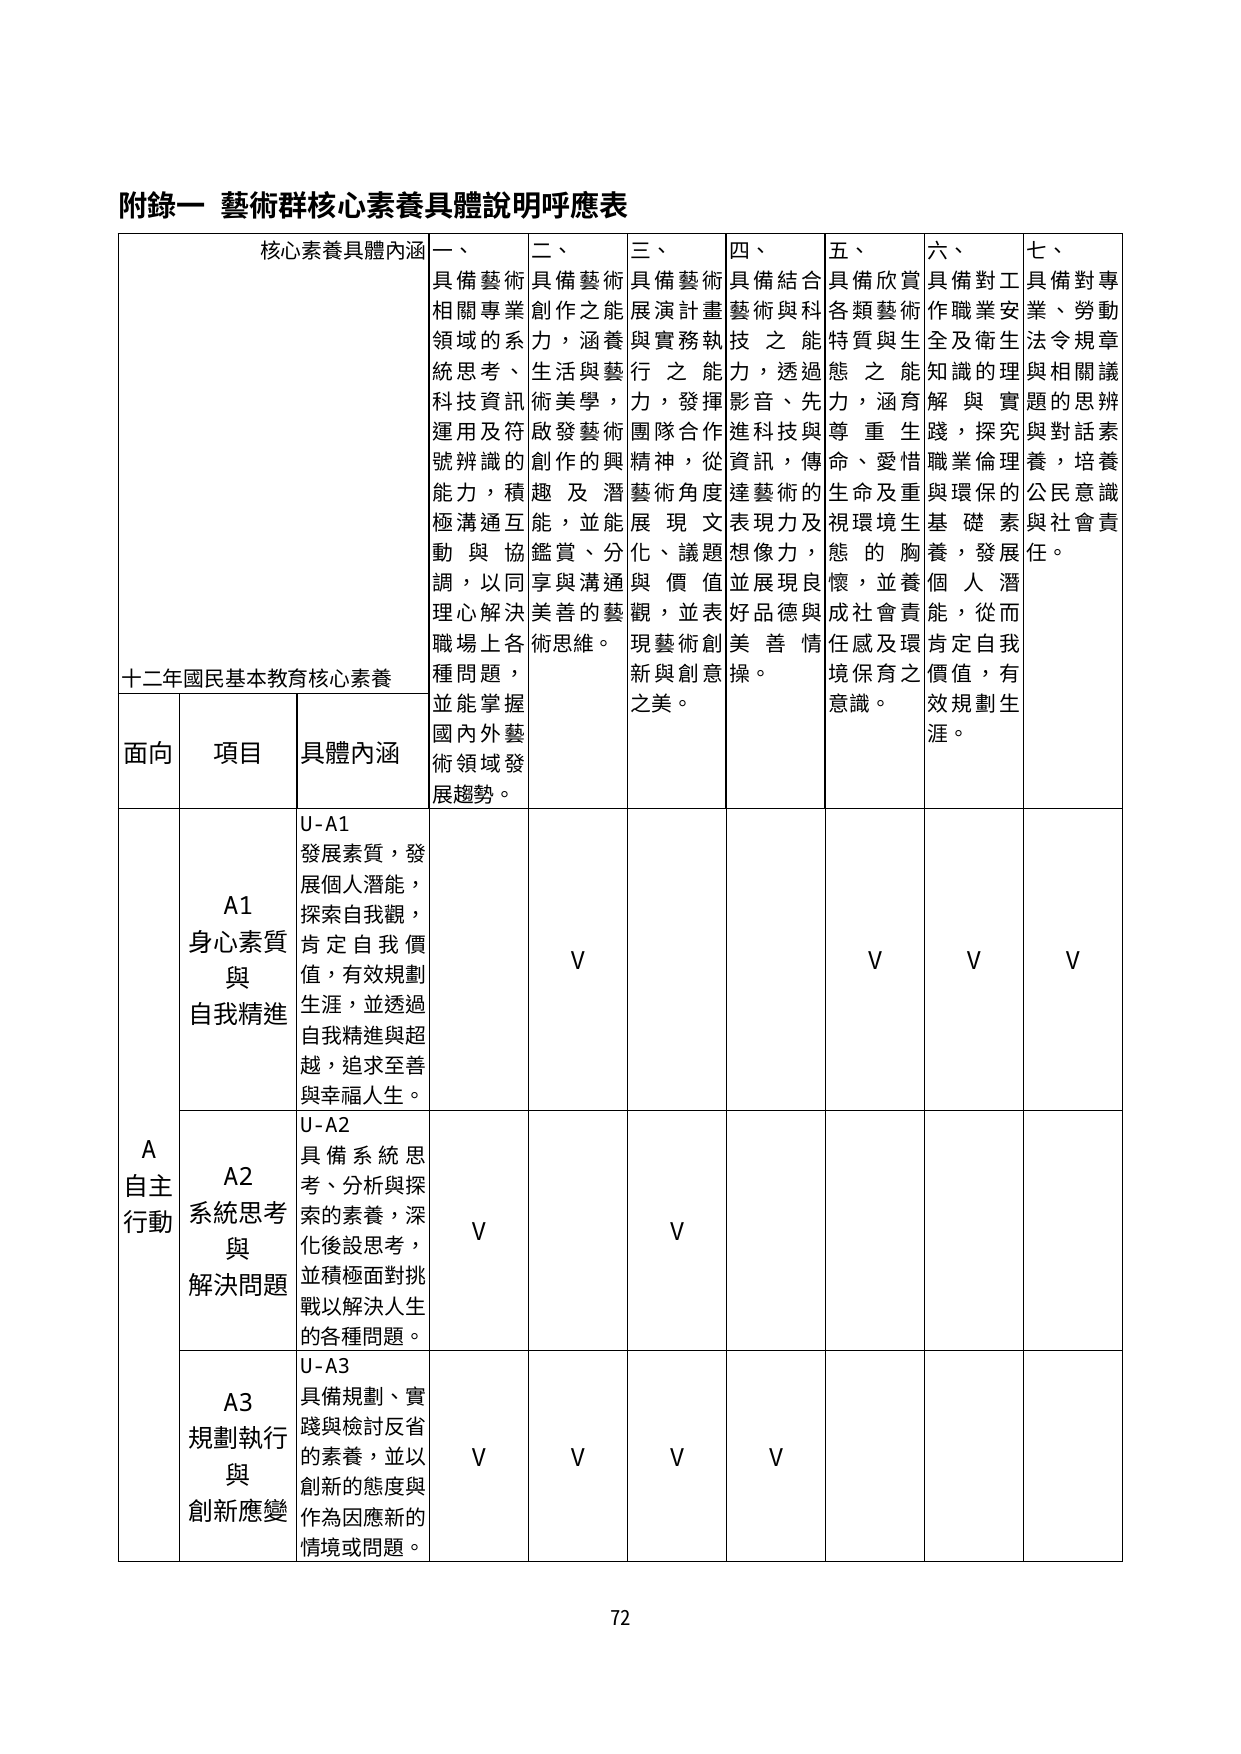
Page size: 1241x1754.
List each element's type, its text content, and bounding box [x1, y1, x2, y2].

table_cell 面向 [119, 694, 179, 808]
table_cell V [925, 809, 1023, 1109]
table_cell [430, 809, 528, 1109]
table_cell A1 身心素質與 自我精進 [180, 809, 296, 1109]
table_cell 具體內涵 [298, 694, 428, 808]
table_cell U-A1 發展素質，發展個人潛能，探索自我觀，肯定自我價值，有效規劃生涯，並透過自我精進與超越，追求至善與幸福人生。 [297, 809, 429, 1109]
table_cell [529, 1111, 627, 1350]
text 附錄一 藝術群核心素養具體說明呼應表 [118, 180, 1122, 226]
table_header 核心素養具體內涵 十二年國民基本教育核心素養 [119, 234, 428, 693]
table_cell A 自主行動 [119, 809, 179, 1561]
table_cell [628, 809, 726, 1109]
table_cell [826, 1111, 924, 1350]
table_cell V [529, 809, 627, 1109]
table_cell V [430, 1351, 528, 1561]
table_cell [727, 809, 825, 1109]
table_cell [1024, 1111, 1122, 1350]
table_cell V [628, 1351, 726, 1561]
table_header 六、 具備對工作職業安全及衛生知識的理解與實踐，探究職業倫理與環保的基礎素養，發展個人潛能，從而肯定自我價值，有效規劃生涯。 [925, 234, 1023, 808]
table_cell V [430, 1111, 528, 1350]
table_header 三、 具備藝術展演計畫與實務執行之能力，發揮團隊合作精神，從藝術角度展現文化、議題與價值觀，並表現藝術創新與創意之美。 [628, 234, 725, 808]
table_header 四、 具備結合藝術與科技之能力，透過影音、先進科技與資訊，傳達藝術的表現力及想像力，並展現良好品德與美善情操。 [727, 234, 824, 808]
table_header 二、 具備藝術創作之能力，涵養生活與藝術美學，啟發藝術創作的興趣及潛能，並能鑑賞、分享與溝通美善的藝術思維。 [529, 234, 627, 808]
table_cell A2 系統思考與 解決問題 [180, 1111, 296, 1350]
table_cell V [529, 1351, 627, 1561]
table_cell [1024, 1351, 1122, 1561]
table_header 七、 具備對專業、勞動法令規章與相關議題的思辨與對話素養，培養公民意識與社會責任。 [1024, 234, 1122, 808]
table_cell 項目 [180, 694, 296, 808]
table_cell [727, 1111, 825, 1350]
table_cell U-A3 具備規劃、實踐與檢討反省的素養，並以創新的態度與作為因應新的情境或問題。 [297, 1351, 429, 1561]
table_cell [826, 1351, 924, 1561]
table_header 一、 具備藝術相關專業領域的系統思考、科技資訊運用及符號辨識的能力，積極溝通互動與協調，以同理心解決職場上各種問題，並能掌握國內外藝術領域發展趨勢。 [430, 234, 528, 808]
table_cell A3 規劃執行與 創新應變 [180, 1351, 296, 1561]
table_cell V [1024, 809, 1122, 1109]
table_cell [925, 1111, 1023, 1350]
table_cell U-A2 具備系統思考、分析與探索的素養，深化後設思考，並積極面對挑戰以解決人生的各種問題。 [297, 1111, 429, 1350]
table_cell [925, 1351, 1023, 1561]
table_cell V [628, 1111, 726, 1350]
table_header 五、 具備欣賞各類藝術特質與生態之能力，涵育尊重生命、愛惜生命及重視環境生態的胸懷，並養成社會責任感及環境保育之意識。 [826, 234, 924, 808]
table_cell V [826, 809, 924, 1109]
table_cell V [727, 1351, 825, 1561]
